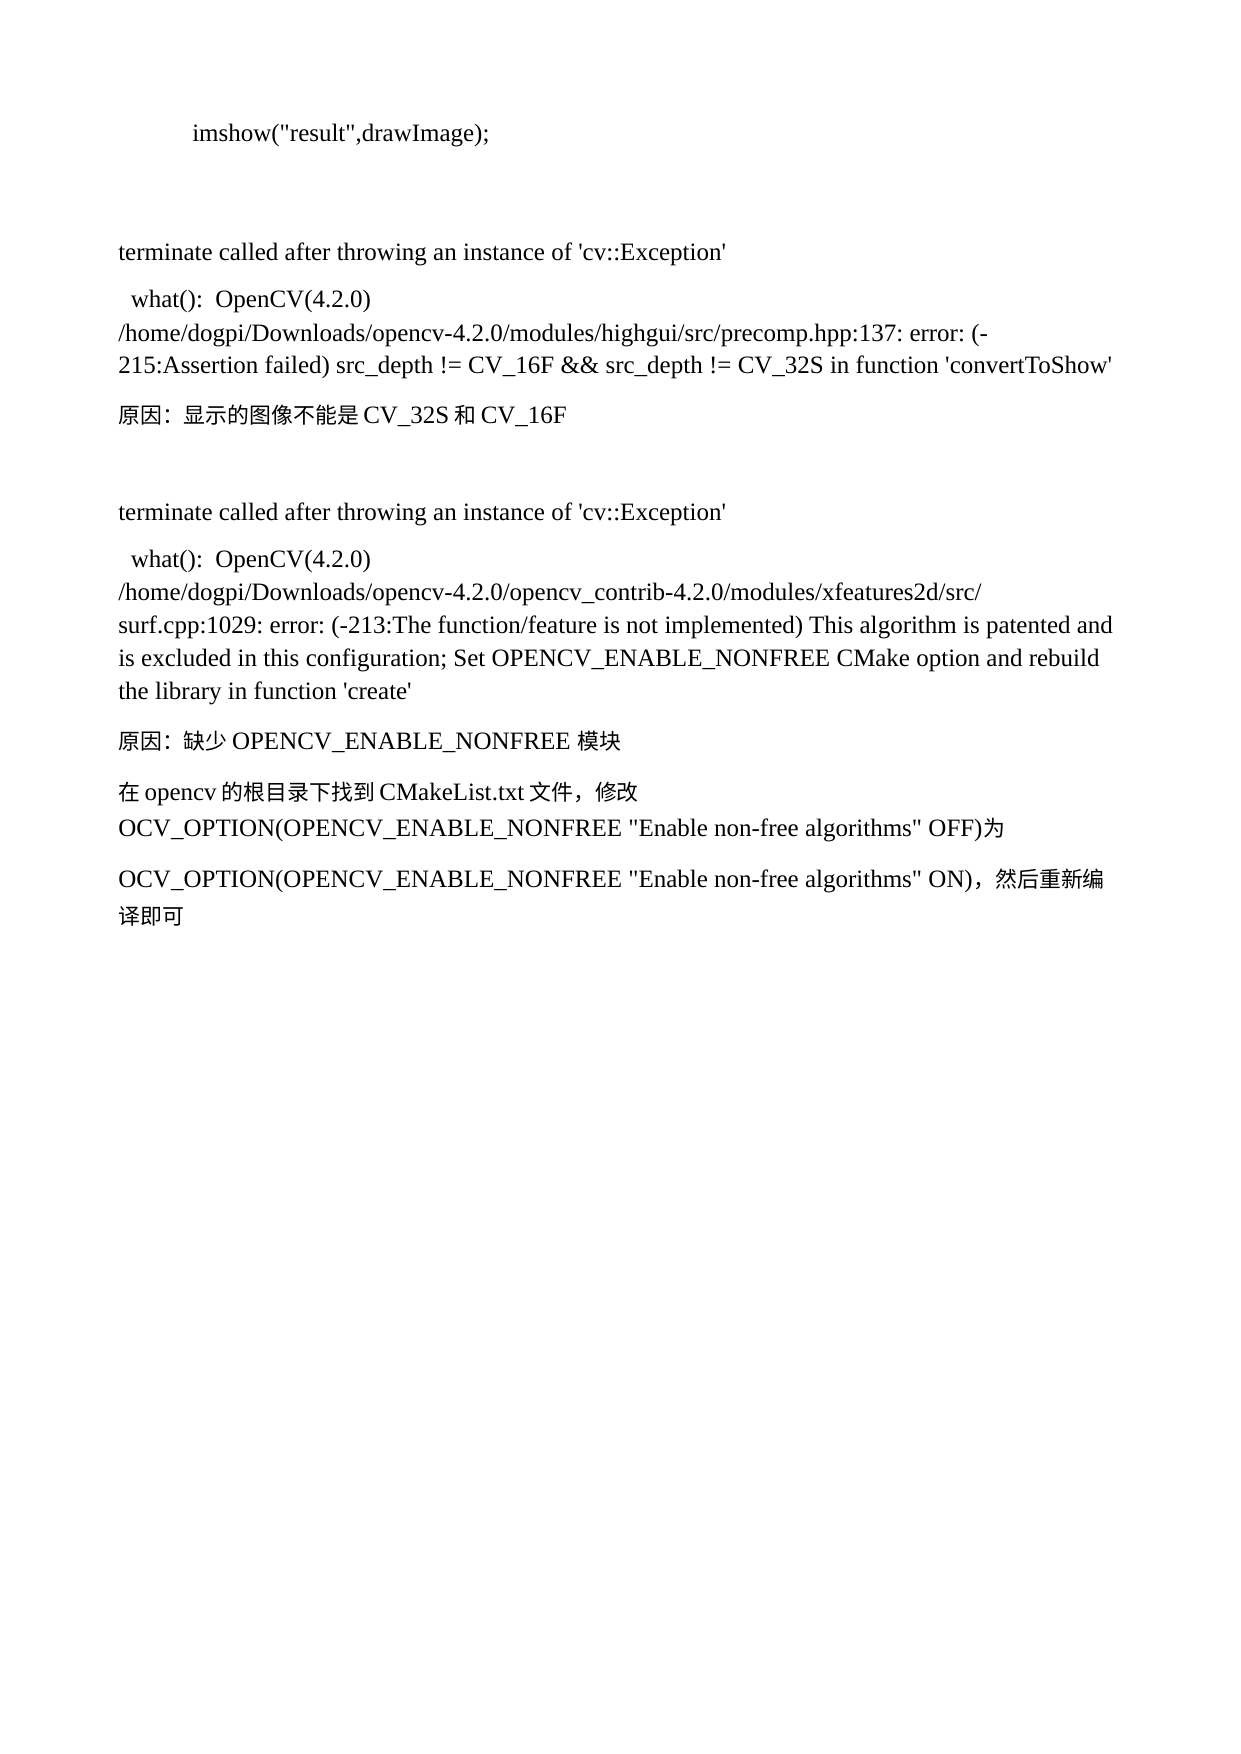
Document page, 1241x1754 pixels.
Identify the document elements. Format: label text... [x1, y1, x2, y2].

text terminate called after throwing an instance of 'cv::Exception' [118, 237, 1122, 266]
text what(): OpenCV(4.2.0) /home/dogpi/Downloads/opencv-4.2.0/opencv_contrib-4.2.0/modules/xfeatures2d/src/surf.cpp:1029: error: (-213:The function/feature is not implemented) This algorithm is patented and is excluded in this configuration; Set OPENCV_ENABLE_NONFREE CMake option and rebuild the library in function 'create' [118, 544, 1122, 705]
text what(): OpenCV(4.2.0) /home/dogpi/Downloads/opencv-4.2.0/modules/highgui/src/precomp.hpp:137: error: (-215:Assertion failed) src_depth != CV_16F && src_depth != CV_32S in function 'convertToShow' [118, 284, 1122, 379]
text 原因：缺少OPENCV_ENABLE_NONFREE 模块 [118, 724, 1122, 756]
text 原因：显示的图像不能是CV_32S和CV_16F [118, 398, 1122, 430]
text 在opencv的根目录下找到CMakeList.txt文件，修改OCV_OPTION(OPENCV_ENABLE_NONFREE "Enable non-free algorithms" OFF)为 [118, 775, 1122, 843]
text imshow("result",drawImage); [118, 118, 1122, 147]
text terminate called after throwing an instance of 'cv::Exception' [118, 497, 1122, 526]
text OCV_OPTION(OPENCV_ENABLE_NONFREE "Enable non-free algorithms" ON)，然后重新编译即可 [118, 862, 1122, 930]
